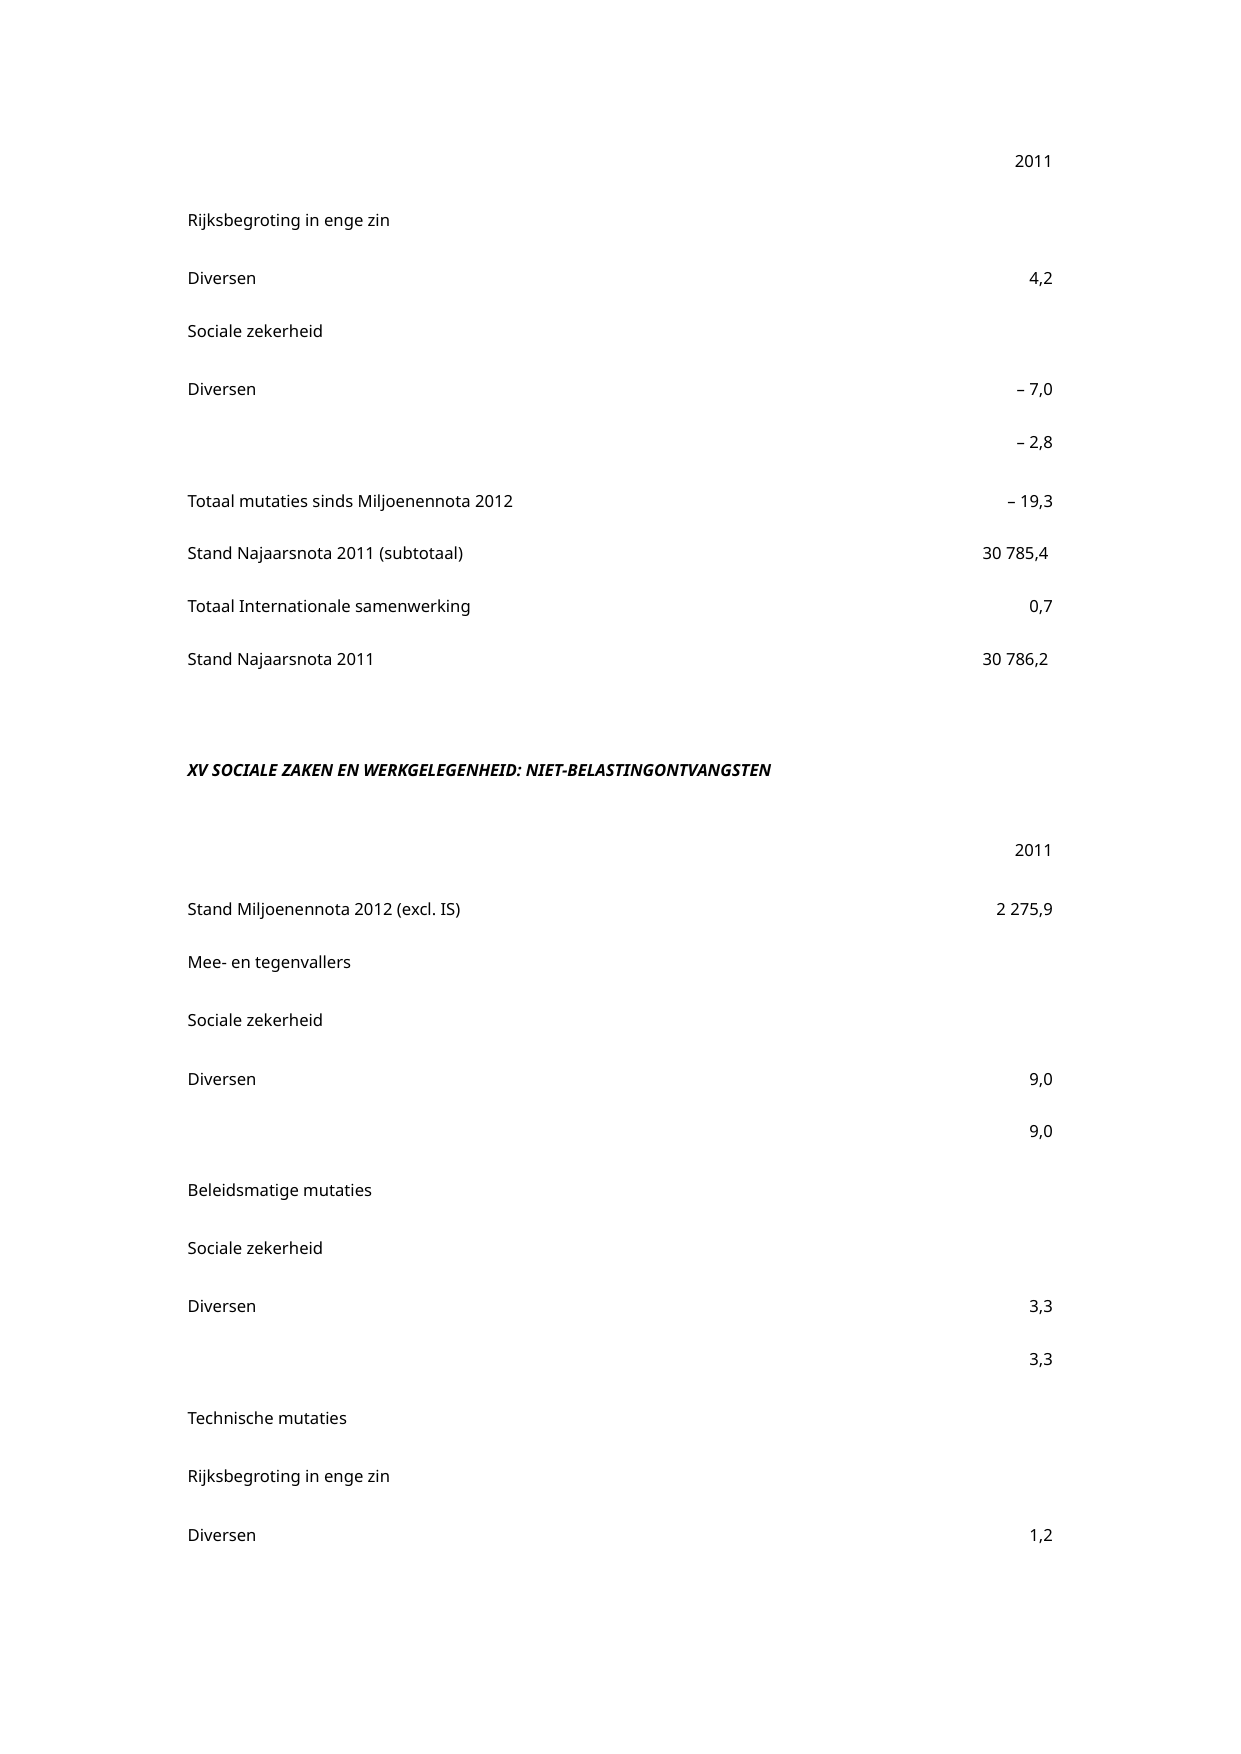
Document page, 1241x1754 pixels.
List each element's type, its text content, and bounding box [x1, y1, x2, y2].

table_cell 1,2 [880, 1523, 1053, 1576]
table_cell [880, 1406, 1053, 1465]
table_cell – 7,0 [880, 378, 1053, 431]
table_cell [880, 1009, 1053, 1067]
table_cell Rijksbegroting in enge zin [188, 209, 879, 267]
table_cell Stand Najaarsnota 2011 (subtotaal) [188, 542, 879, 594]
table_cell [880, 1178, 1053, 1237]
table_cell Technische mutaties [188, 1406, 879, 1465]
table_cell [880, 320, 1053, 378]
table_cell [188, 1120, 879, 1178]
table_cell Totaal mutaties sinds Miljoenennota 2012 [188, 489, 879, 542]
table_cell [880, 209, 1053, 267]
table_cell – 2,8 [880, 431, 1053, 489]
table_cell [188, 1348, 879, 1406]
text XV SOCIALE ZAKEN EN WERKGELEGENHEID: NIET-BELASTINGONTVANGSTEN [187, 758, 1053, 781]
table_cell Stand Najaarsnota 2011 [188, 647, 879, 700]
table_cell [188, 431, 879, 489]
table_header 2011 [880, 150, 1053, 208]
table_cell Diversen [188, 378, 879, 431]
table_cell 3,3 [880, 1295, 1053, 1348]
table_cell Stand Miljoenennota 2012 (excl. IS) [188, 898, 879, 950]
table_cell – 19,3 [880, 489, 1053, 542]
table_header 2011 [880, 839, 1053, 897]
table_header [188, 839, 879, 897]
table_cell Diversen [188, 267, 879, 319]
table_cell Totaal Internationale samenwerking [188, 595, 879, 647]
table_cell 30 785,4 [880, 542, 1053, 594]
table_cell 9,0 [880, 1120, 1053, 1178]
table_cell [880, 950, 1053, 1009]
table_cell 0,7 [880, 595, 1053, 647]
table_cell 30 786,2 [880, 647, 1053, 700]
table_cell 2 275,9 [880, 898, 1053, 950]
table_cell Diversen [188, 1295, 879, 1348]
table_cell [880, 1237, 1053, 1295]
table_cell Beleidsmatige mutaties [188, 1178, 879, 1237]
table_header [188, 150, 879, 208]
table_cell Diversen [188, 1523, 879, 1576]
table_cell [880, 1465, 1053, 1523]
table_cell 3,3 [880, 1348, 1053, 1406]
table_cell Mee- en tegenvallers [188, 950, 879, 1009]
table_cell Sociale zekerheid [188, 320, 879, 378]
table_cell 4,2 [880, 267, 1053, 319]
table_cell Sociale zekerheid [188, 1237, 879, 1295]
table_cell Diversen [188, 1067, 879, 1120]
table_cell Sociale zekerheid [188, 1009, 879, 1067]
table_cell 9,0 [880, 1067, 1053, 1120]
table_cell Rijksbegroting in enge zin [188, 1465, 879, 1523]
